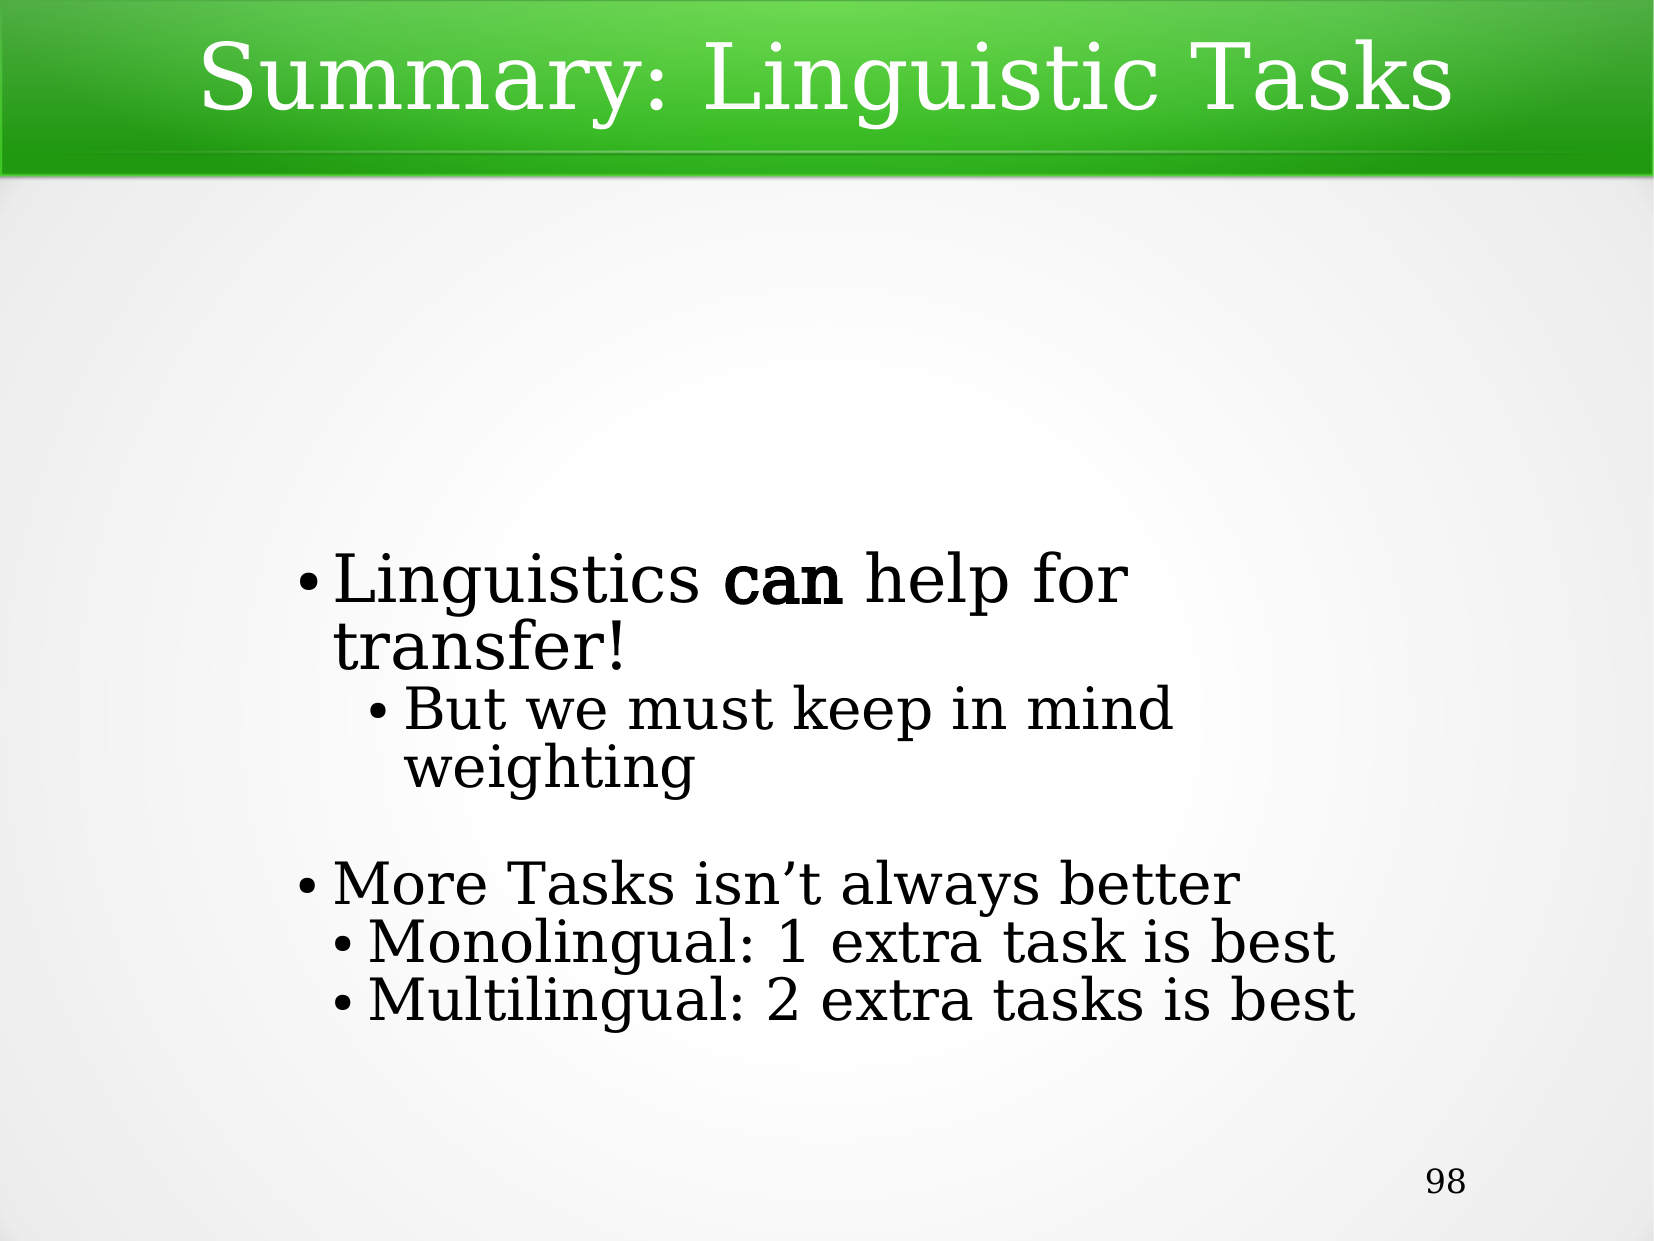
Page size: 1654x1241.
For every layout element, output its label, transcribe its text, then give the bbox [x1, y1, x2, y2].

picture [1453, 1170, 1460, 1179]
text_box Linguistics can help for transfer! But we must keep in mind weighting More Tasks isn’t always better Monolingual: 1 extra task is best Multilingual: 2 extra tasks is best [282, 542, 1453, 1241]
title Summary: Linguistic Tasks [82, 11, 1571, 154]
picture [1453, 1181, 1460, 1192]
picture [0, 0, 1654, 1241]
